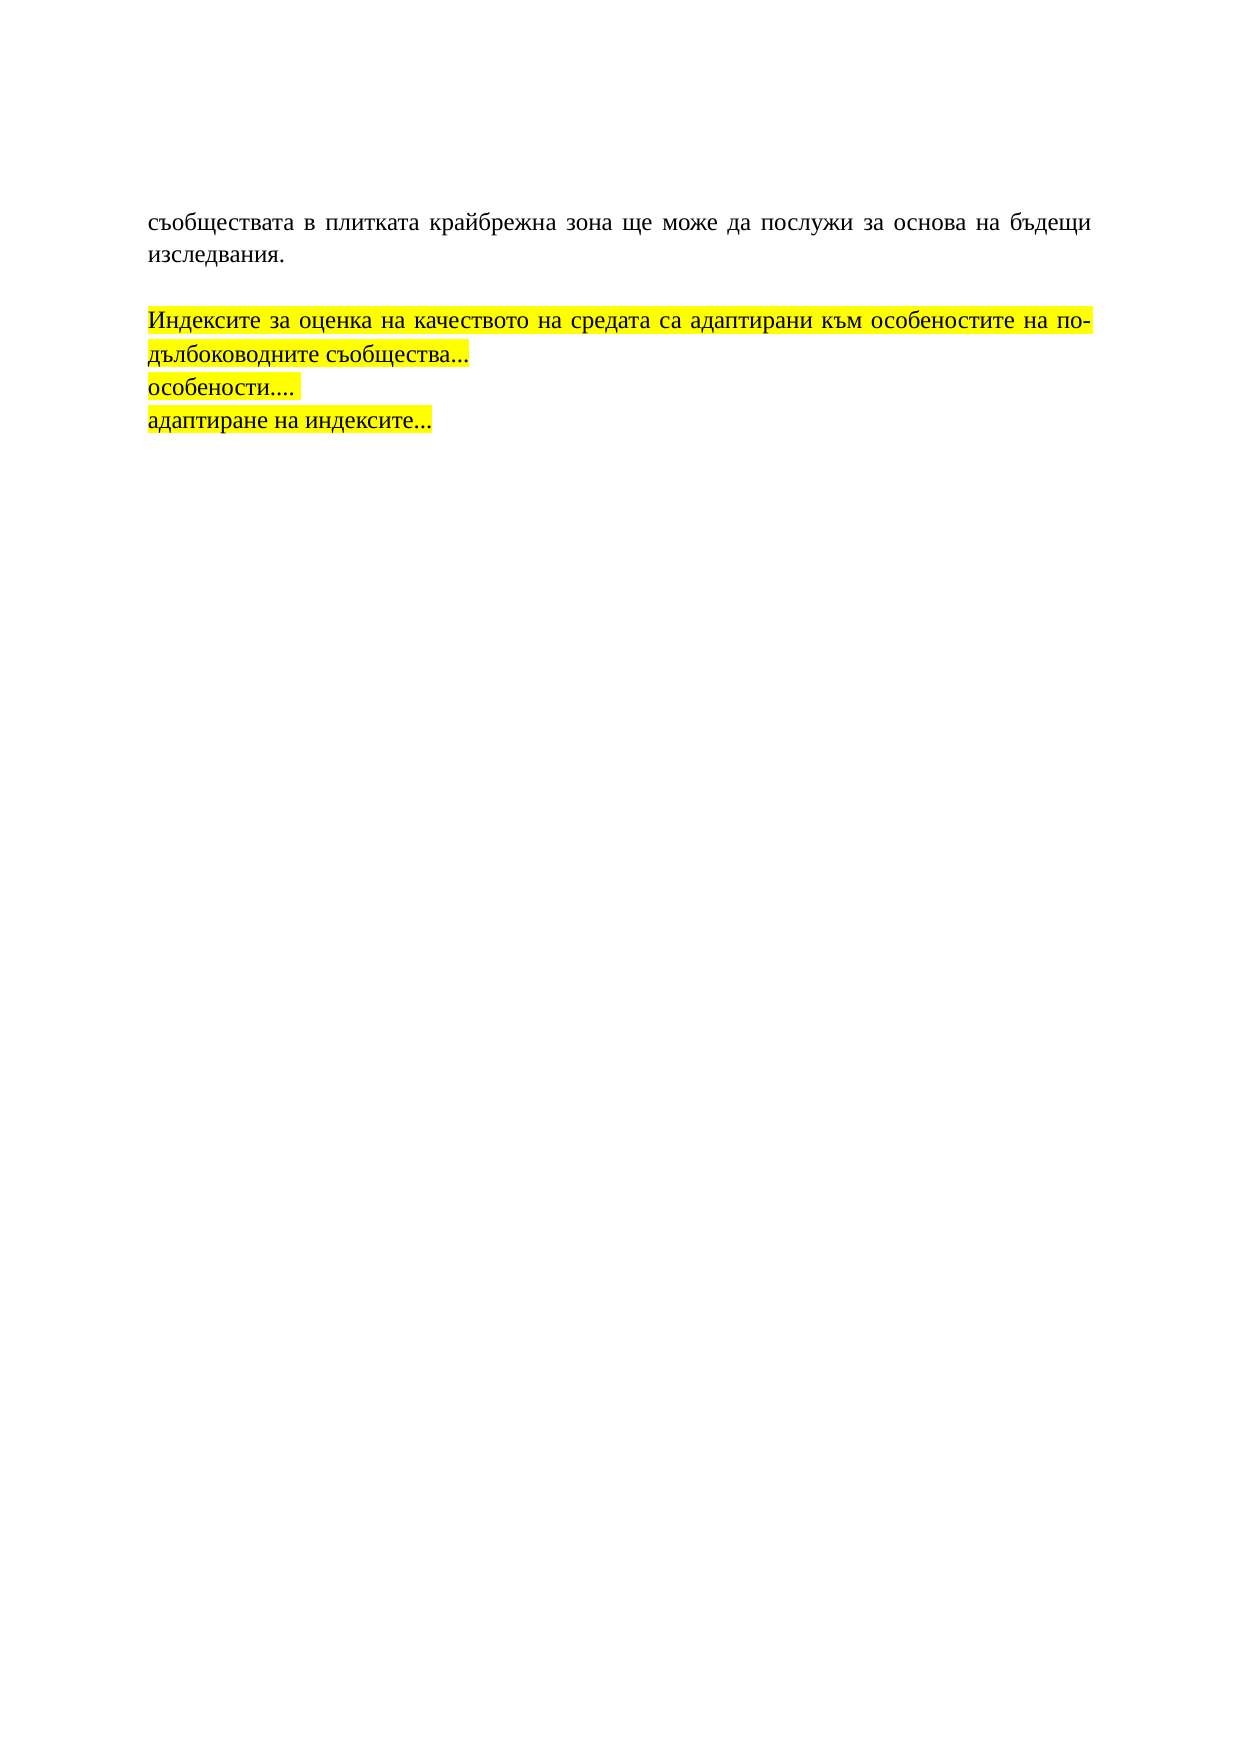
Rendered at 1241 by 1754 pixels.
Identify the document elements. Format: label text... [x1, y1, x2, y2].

text Индексите за оценка на качеството на средата са адаптирани към особеностите на по-дълбоководните съобщества... [148, 306, 1093, 367]
text съобществата в плитката крайбрежна зона ще може да послужи за основа на бъдещи изследвания. [148, 207, 1093, 268]
text особености.... [148, 372, 1093, 400]
text адаптиране на индексите... [148, 405, 1093, 433]
